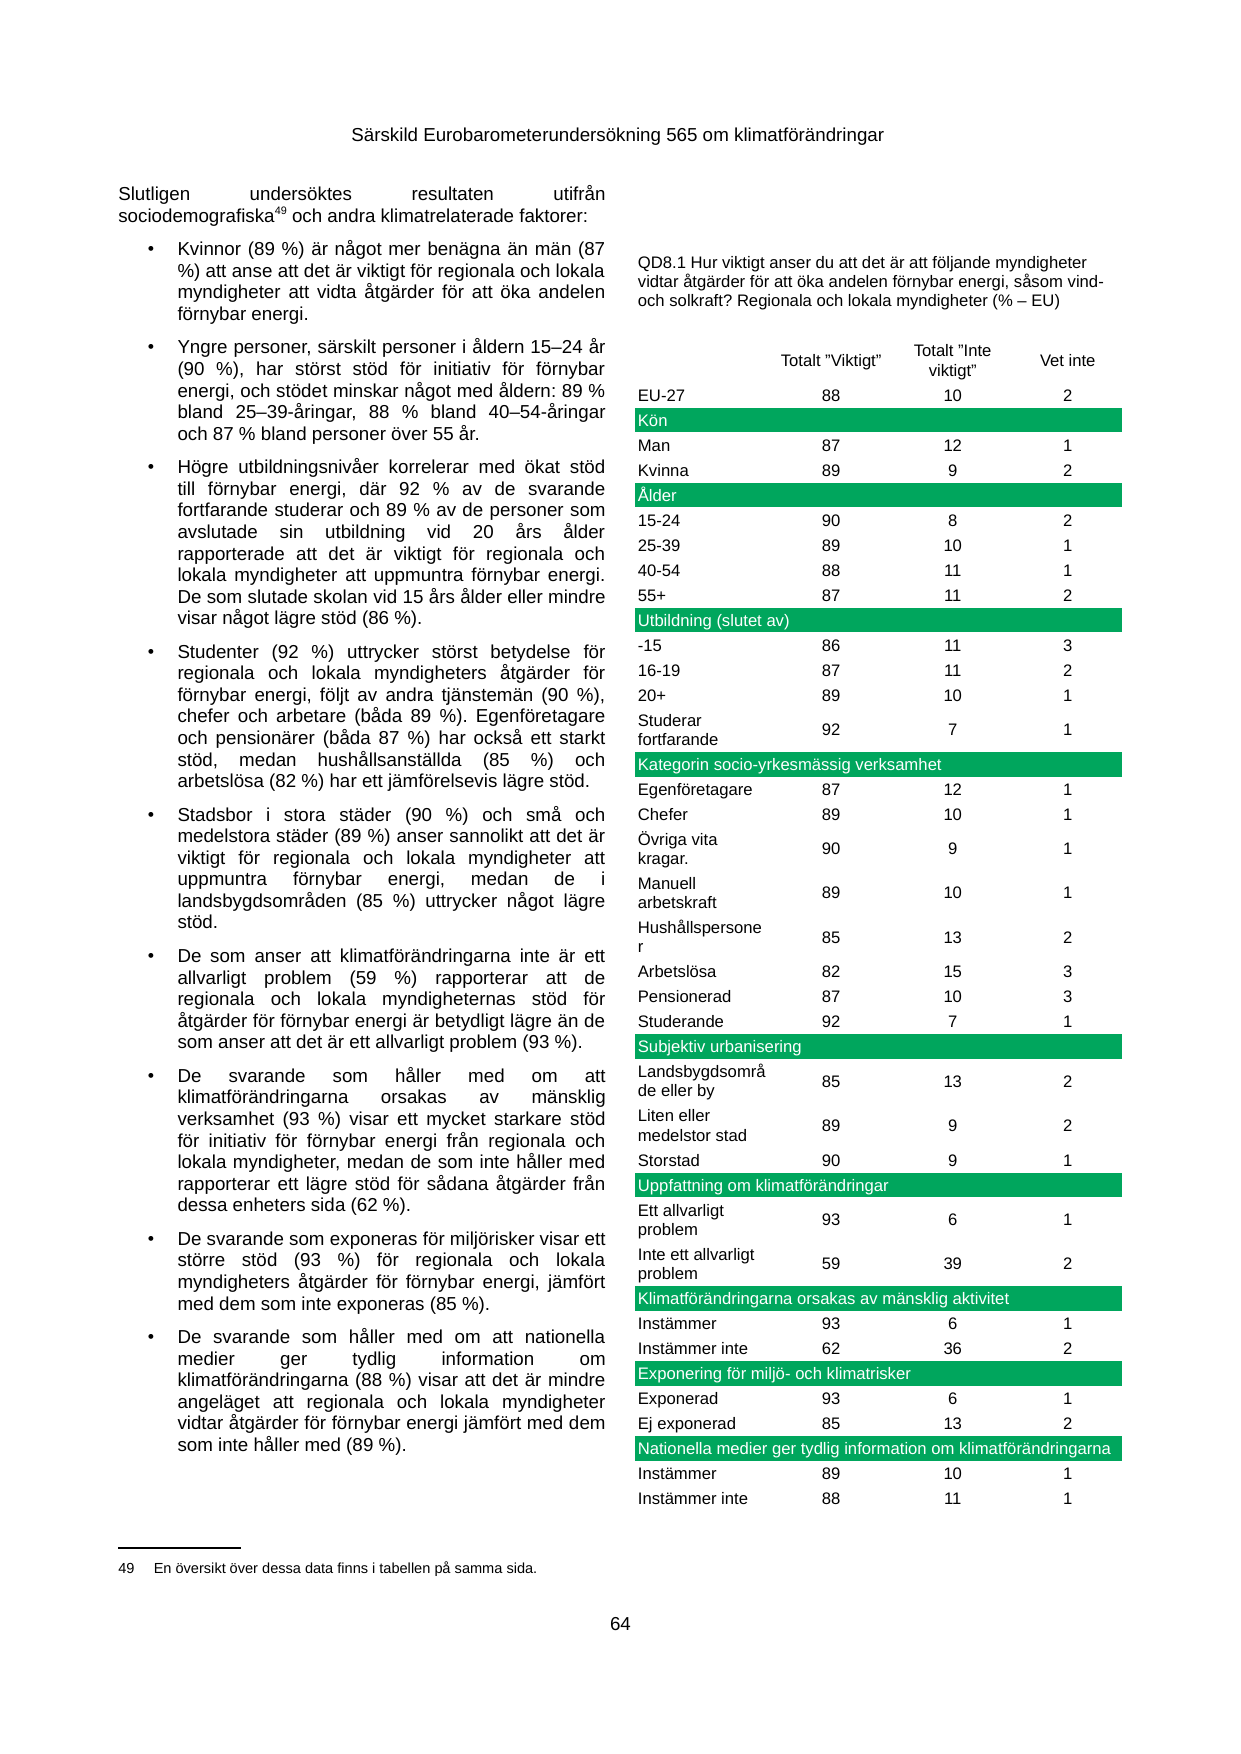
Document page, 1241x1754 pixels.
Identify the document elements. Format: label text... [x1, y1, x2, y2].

table_cell Kategorin socio-yrkesmässig verksamhet [635, 752, 1122, 777]
table_cell 2 [1013, 383, 1122, 407]
table_cell 10 [892, 683, 1013, 707]
table_cell Studerande [635, 1009, 770, 1034]
list Yngre personer, särskilt personer i åldern 15–24 år (90 %), har störst stöd för initiativ för förnybar energi, och stödet minskar något med åldern: 89 % bland 25–39-åringar, 88 % bland 40–54-åringar och 87 % bland personer över 55 år. [148, 336, 605, 444]
table_cell 87 [770, 583, 892, 607]
table_cell 9 [892, 1103, 1013, 1147]
table_cell 90 [770, 508, 892, 532]
table_cell 87 [770, 433, 892, 457]
table_cell 3 [1013, 633, 1122, 657]
table_cell 82 [770, 959, 892, 984]
table_cell 2 [1013, 1411, 1122, 1436]
table_cell 85 [770, 1059, 892, 1103]
table_cell 62 [770, 1336, 892, 1361]
table_cell Man [635, 433, 770, 457]
text En översikt över dessa data finns i tabellen på samma sida. [118, 1560, 605, 1577]
table_cell 55+ [635, 583, 770, 607]
table_cell 1 [1013, 433, 1122, 457]
table_cell 7 [892, 1009, 1013, 1034]
table_cell 10 [892, 871, 1013, 915]
table_cell 2 [1013, 583, 1122, 607]
table_cell 7 [892, 708, 1013, 752]
table_cell 59 [770, 1242, 892, 1286]
table_cell 10 [892, 802, 1013, 827]
table_cell Instämmer [635, 1461, 770, 1486]
table_cell 88 [770, 558, 892, 582]
table_cell 3 [1013, 959, 1122, 984]
table_cell 86 [770, 633, 892, 657]
table_cell 1 [1013, 683, 1122, 707]
table_cell [892, 313, 1013, 338]
list De som anser att klimatförändringarna inte är ett allvarligt problem (59 %) rapporterar att de regionala och lokala myndigheternas stöd för åtgärder för förnybar energi är betydligt lägre än de som anser att det är ett allvarligt problem (93 %). [148, 945, 605, 1053]
table_cell 6 [892, 1386, 1013, 1411]
table_cell 1 [1013, 558, 1122, 582]
table_cell Ej exponerad [635, 1411, 770, 1436]
table_cell 2 [1013, 1059, 1122, 1103]
table_cell 1 [1013, 1311, 1122, 1336]
table_cell Övriga vita kragar. [635, 827, 770, 871]
table_cell -15 [635, 633, 770, 657]
table_cell 89 [770, 683, 892, 707]
table_cell 1 [1013, 1386, 1122, 1411]
table_cell 10 [892, 1461, 1013, 1486]
list De svarande som håller med om att klimatförändringarna orsakas av mänsklig verksamhet (93 %) visar ett mycket starkare stöd för initiativ för förnybar energi från regionala och lokala myndigheter, medan de som inte håller med rapporterar ett lägre stöd för sådana åtgärder från dessa enheters sida (62 %). [148, 1064, 605, 1216]
table_cell Klimatförändringarna orsakas av mänsklig aktivitet [635, 1286, 1122, 1311]
table_cell 9 [892, 458, 1013, 482]
table_cell 2 [1013, 508, 1122, 532]
table_cell 11 [892, 658, 1013, 682]
table_cell Hushållspersoner [635, 915, 770, 959]
table_cell Vet inte [1013, 338, 1122, 382]
table_cell 6 [892, 1198, 1013, 1242]
table_cell Pensionerad [635, 984, 770, 1009]
table_cell Exponering för miljö- och klimatrisker [635, 1361, 1122, 1386]
table_cell 15-24 [635, 508, 770, 532]
table_cell 11 [892, 583, 1013, 607]
table_cell 89 [770, 458, 892, 482]
table_cell Inte ett allvarligt problem [635, 1242, 770, 1286]
table_cell 87 [770, 984, 892, 1009]
table_cell 15 [892, 959, 1013, 984]
table_cell 87 [770, 658, 892, 682]
table_cell 1 [1013, 777, 1122, 802]
table_cell Ålder [635, 483, 1122, 507]
table_cell Instämmer inte [635, 1486, 770, 1511]
table_cell Exponerad [635, 1386, 770, 1411]
table_cell [635, 338, 770, 382]
table_cell 39 [892, 1242, 1013, 1286]
table_cell 10 [892, 984, 1013, 1009]
table_cell 89 [770, 1461, 892, 1486]
list Studenter (92 %) uttrycker störst betydelse för regionala och lokala myndigheters åtgärder för förnybar energi, följt av andra tjänstemän (90 %), chefer och arbetare (båda 89 %). Egenföretagare och pensionärer (båda 87 %) har också ett starkt stöd, medan hushållsanställda (85 %) och arbetslösa (82 %) har ett jämförelsevis lägre stöd. [148, 641, 605, 792]
table_cell 2 [1013, 1336, 1122, 1361]
table_cell 6 [892, 1311, 1013, 1336]
table_cell [770, 313, 892, 338]
table_cell [635, 313, 770, 338]
list Stadsbor i stora städer (90 %) och små och medelstora städer (89 %) anser sannolikt att det är viktigt för regionala och lokala myndigheter att uppmuntra förnybar energi, medan de i landsbygdsområden (85 %) uttrycker något lägre stöd. [148, 803, 605, 933]
table_cell 11 [892, 558, 1013, 582]
table_cell 89 [770, 533, 892, 557]
table_cell 11 [892, 1486, 1013, 1511]
table_cell Instämmer [635, 1311, 770, 1336]
table_cell Studerar fortfarande [635, 708, 770, 752]
table_cell Liten eller medelstor stad [635, 1103, 770, 1147]
table_cell 9 [892, 1148, 1013, 1172]
table_cell 40-54 [635, 558, 770, 582]
table_cell 12 [892, 777, 1013, 802]
table_cell Subjektiv urbanisering [635, 1034, 1122, 1059]
table_cell 25-39 [635, 533, 770, 557]
list Högre utbildningsnivåer korrelerar med ökat stöd till förnybar energi, där 92 % av de svarande fortfarande studerar och 89 % av de personer som avslutade sin utbildning vid 20 års ålder rapporterade att det är viktigt för regionala och lokala myndigheter att uppmuntra förnybar energi. De som slutade skolan vid 15 års ålder eller mindre visar något lägre stöd (86 %). [148, 456, 605, 629]
table_cell Nationella medier ger tydlig information om klimatförändringarna [635, 1436, 1122, 1461]
table_cell 10 [892, 383, 1013, 407]
table_cell 1 [1013, 1148, 1122, 1172]
table_cell 87 [770, 777, 892, 802]
table_cell 8 [892, 508, 1013, 532]
list De svarande som håller med om att nationella medier ger tydlig information om klimatförändringarna (88 %) visar att det är mindre angeläget att regionala och lokala myndigheter vidtar åtgärder för förnybar energi jämfört med dem som inte håller med (89 %). [148, 1326, 605, 1455]
table_cell Ett allvarligt problem [635, 1198, 770, 1242]
table_cell 1 [1013, 802, 1122, 827]
table_cell 88 [770, 383, 892, 407]
table_cell 1 [1013, 871, 1122, 915]
table_cell Landsbygdsområde eller by [635, 1059, 770, 1103]
table_cell 1 [1013, 533, 1122, 557]
table_cell Instämmer inte [635, 1336, 770, 1361]
table_cell 89 [770, 871, 892, 915]
text Slutligen undersöktes resultaten utifrån sociodemografiska och andra klimatrelaterade faktorer: [118, 183, 605, 226]
table_cell 1 [1013, 1009, 1122, 1034]
table_cell Egenföretagare [635, 777, 770, 802]
table_cell 3 [1013, 984, 1122, 1009]
table_cell 2 [1013, 458, 1122, 482]
table_cell 9 [892, 827, 1013, 871]
table_cell 10 [892, 533, 1013, 557]
table_cell 1 [1013, 827, 1122, 871]
table_cell Kön [635, 408, 1122, 432]
table_cell 11 [892, 633, 1013, 657]
table_cell 92 [770, 1009, 892, 1034]
table_cell 13 [892, 915, 1013, 959]
table_cell 36 [892, 1336, 1013, 1361]
table_header QD8.1 Hur viktigt anser du att det är att följande myndigheter vidtar åtgärder för att öka andelen förnybar energi, såsom vind- och solkraft? Regionala och lokala myndigheter (% – EU) [635, 250, 1122, 313]
table_cell EU-27 [635, 383, 770, 407]
table_cell 93 [770, 1386, 892, 1411]
table_cell 90 [770, 827, 892, 871]
list De svarande som exponeras för miljörisker visar ett större stöd (93 %) för regionala och lokala myndigheters åtgärder för förnybar energi, jämfört med dem som inte exponeras (85 %). [148, 1227, 605, 1314]
table_cell 13 [892, 1411, 1013, 1436]
table_cell 2 [1013, 1242, 1122, 1286]
table_cell 2 [1013, 658, 1122, 682]
table_cell 16-19 [635, 658, 770, 682]
table_cell Kvinna [635, 458, 770, 482]
table_cell Totalt ”Viktigt” [770, 338, 892, 382]
table_cell 89 [770, 1103, 892, 1147]
table_cell 85 [770, 1411, 892, 1436]
table_cell 88 [770, 1486, 892, 1511]
table_cell [1013, 313, 1122, 338]
table_cell Utbildning (slutet av) [635, 608, 1122, 632]
table_cell 13 [892, 1059, 1013, 1103]
list Kvinnor (89 %) är något mer benägna än män (87 %) att anse att det är viktigt för regionala och lokala myndigheter att vidta åtgärder för att öka andelen förnybar energi. [148, 238, 605, 324]
table_cell 1 [1013, 1486, 1122, 1511]
table_cell 1 [1013, 1198, 1122, 1242]
table_cell Arbetslösa [635, 959, 770, 984]
table_cell Storstad [635, 1148, 770, 1172]
table_cell 20+ [635, 683, 770, 707]
table_cell 93 [770, 1198, 892, 1242]
table_cell 2 [1013, 915, 1122, 959]
table_cell 92 [770, 708, 892, 752]
table_cell Chefer [635, 802, 770, 827]
table_cell 90 [770, 1148, 892, 1172]
table_cell Totalt ”Inte viktigt” [892, 338, 1013, 382]
table_cell 1 [1013, 1461, 1122, 1486]
table_cell 89 [770, 802, 892, 827]
table_cell 1 [1013, 708, 1122, 752]
table_cell 2 [1013, 1103, 1122, 1147]
table_cell 12 [892, 433, 1013, 457]
table_cell Uppfattning om klimatförändringar [635, 1173, 1122, 1197]
table_cell Manuell arbetskraft [635, 871, 770, 915]
table_cell 85 [770, 915, 892, 959]
table_cell 93 [770, 1311, 892, 1336]
